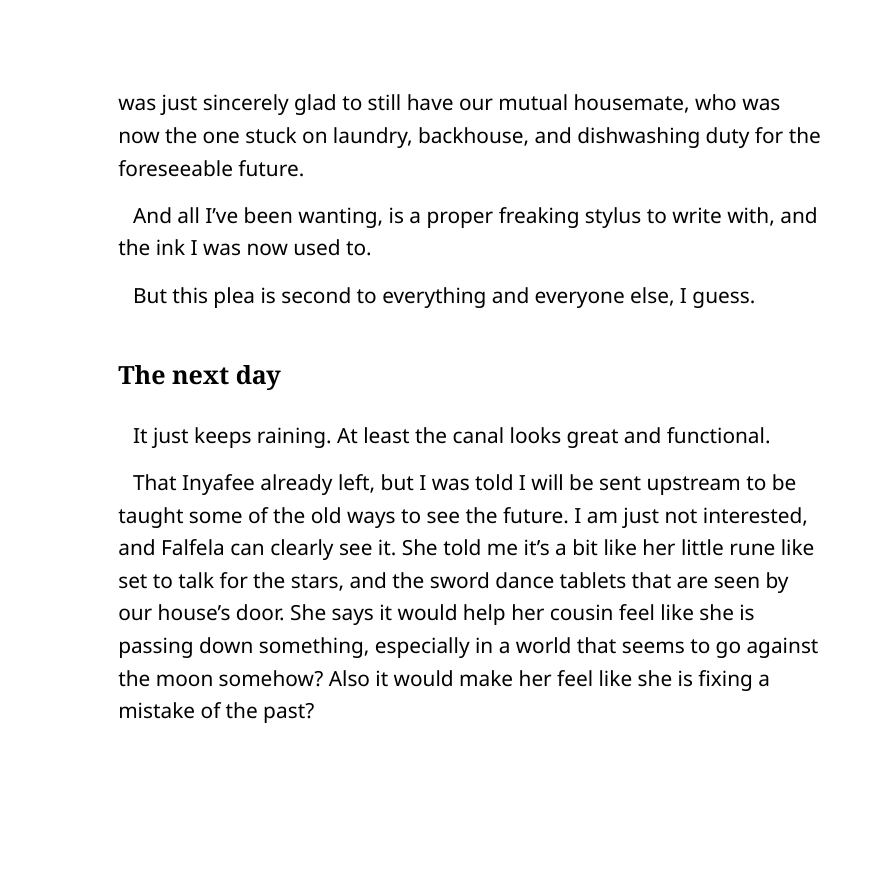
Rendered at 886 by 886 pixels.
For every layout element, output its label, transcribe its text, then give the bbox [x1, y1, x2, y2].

subtitle The next day [118, 357, 827, 391]
text It just keeps raining. At least the canal looks great and functional. [118, 421, 827, 449]
text But this plea is second to everything and everyone else, I guess. [118, 281, 827, 309]
text And all I’ve been wanting, is a proper freaking stylus to write with, and the ink I was now used to. [118, 201, 827, 262]
text That Inyafee already left, but I was told I will be sent upstream to be taught some of the old ways to see the future. I am just not interested, and Falfela can clearly see it. She told me it’s a bit like her little rune like set to talk for the stars, and the sword dance tablets that are seen by our house’s door. She says it would help her cousin feel like she is passing down something, especially in a world that seems to go against the moon somehow? Also it would make her feel like she is fixing a mistake of the past? [118, 468, 827, 725]
text was just sincerely glad to still have our mutual housemate, who was now the one stuck on laundry, backhouse, and dishwashing duty for the foreseeable future. [118, 88, 827, 182]
